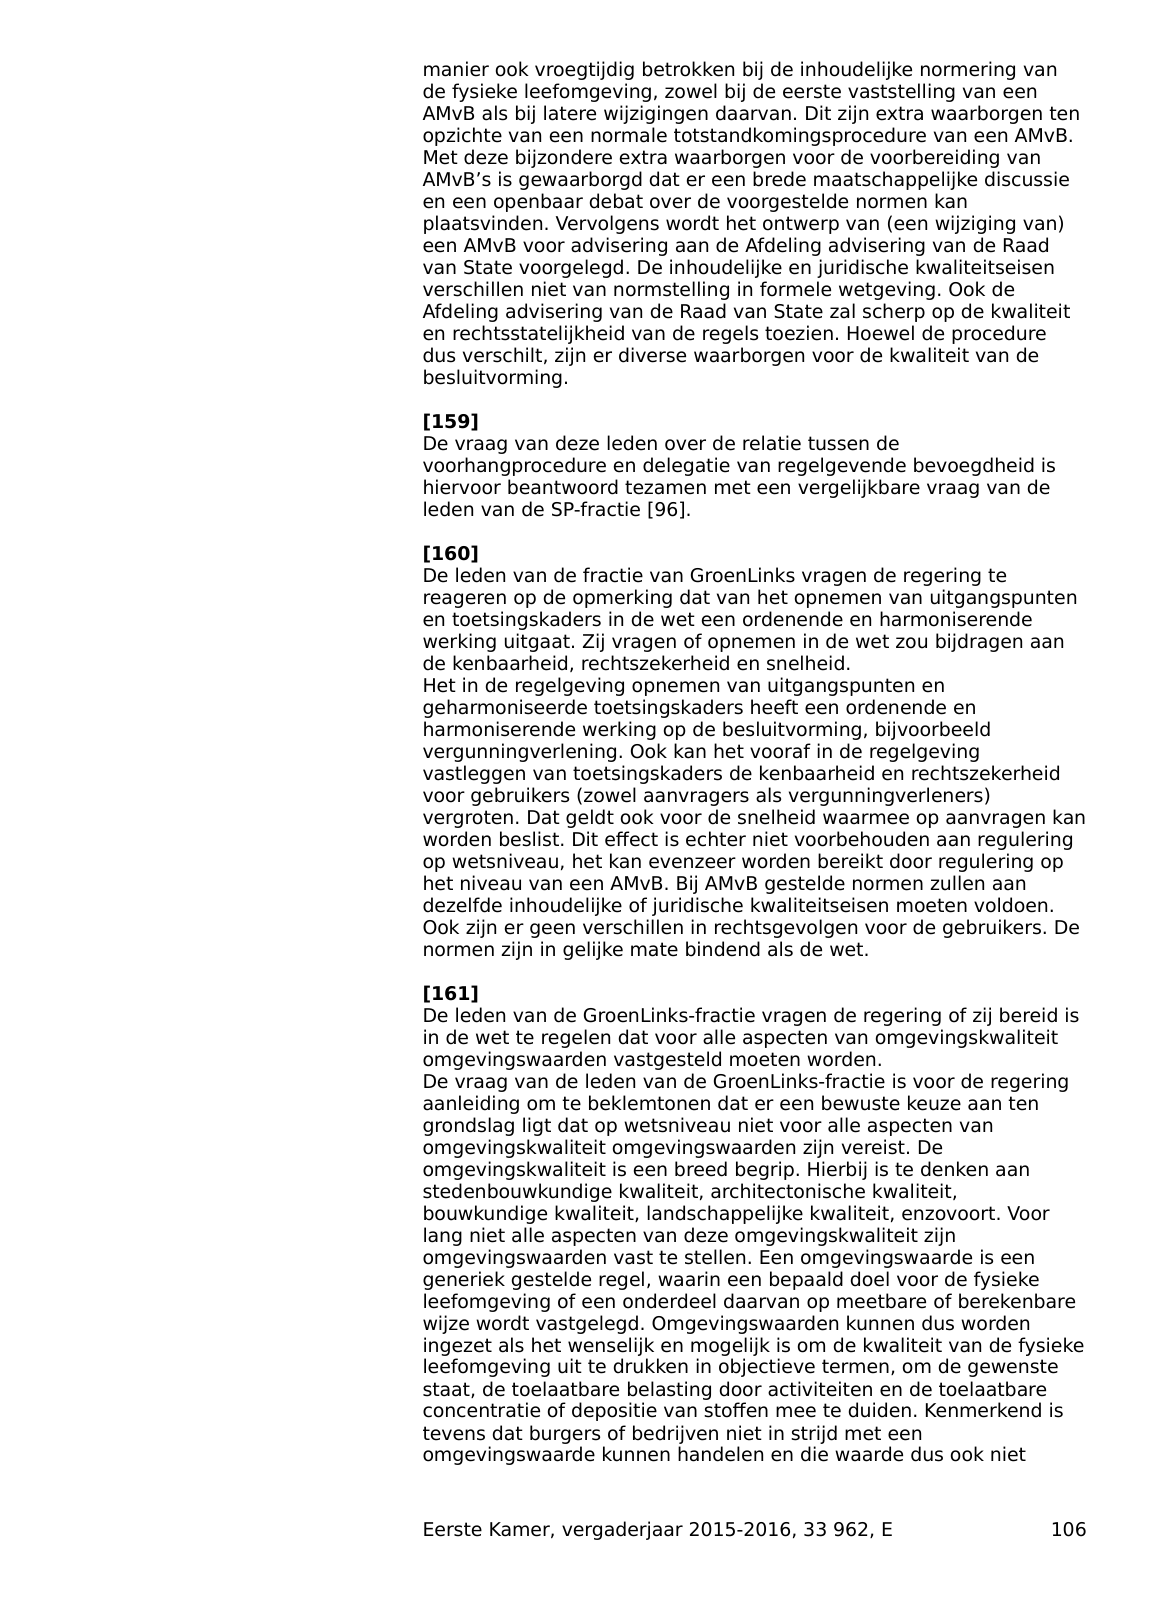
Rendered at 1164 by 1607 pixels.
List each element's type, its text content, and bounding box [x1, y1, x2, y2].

text [160] [422, 543, 1087, 565]
text Het in de regelgeving opnemen van uitgangspunten en geharmoniseerde toetsingskaders heeft een ordenende en harmoniserende werking op de besluitvorming, bijvoorbeeld vergunningverlening. Ook kan het vooraf in de regelgeving vastleggen van toetsingskaders de kenbaarheid en rechtszekerheid voor gebruikers (zowel aanvragers als vergunningverleners) vergroten. Dat geldt ook voor de snelheid waarmee op aanvragen kan worden beslist. Dit effect is echter niet voorbehouden aan regulering op wetsniveau, het kan evenzeer worden bereikt door regulering op het niveau van een AMvB. Bij AMvB gestelde normen zullen aan dezelfde inhoudelijke of juridische kwaliteitseisen moeten voldoen. Ook zijn er geen verschillen in rechtsgevolgen voor de gebruikers. De normen zijn in gelijke mate bindend als de wet. [422, 675, 1087, 961]
text [161] [422, 983, 1087, 1005]
text manier ook vroegtijdig betrokken bij de inhoudelijke normering van de fysieke leefomgeving, zowel bij de eerste vaststelling van een AMvB als bij latere wijzigingen daarvan. Dit zijn extra waarborgen ten opzichte van een normale totstandkomingsprocedure van een AMvB. Met deze bijzondere extra waarborgen voor de voorbereiding van AMvB’s is gewaarborgd dat er een brede maatschappelijke discussie en een openbaar debat over de voorgestelde normen kan plaatsvinden. Vervolgens wordt het ontwerp van (een wijziging van) een AMvB voor advisering aan de Afdeling advisering van de Raad van State voorgelegd. De inhoudelijke en juridische kwaliteitseisen verschillen niet van normstelling in formele wetgeving. Ook de Afdeling advisering van de Raad van State zal scherp op de kwaliteit en rechtsstatelijkheid van de regels toezien. Hoewel de procedure dus verschilt, zijn er diverse waarborgen voor de kwaliteit van de besluitvorming. [422, 59, 1087, 389]
text De vraag van deze leden over de relatie tussen de voorhangprocedure en delegatie van regelgevende bevoegdheid is hiervoor beantwoord tezamen met een vergelijkbare vraag van de leden van de SP-fractie [96]. [422, 433, 1087, 521]
text [159] [422, 411, 1087, 433]
text De leden van de fractie van GroenLinks vragen de regering te reageren op de opmerking dat van het opnemen van uitgangspunten en toetsingskaders in de wet een ordenende en harmoniserende werking uitgaat. Zij vragen of opnemen in de wet zou bijdragen aan de kenbaarheid, rechtszekerheid en snelheid. [422, 565, 1087, 675]
text De leden van de GroenLinks-fractie vragen de regering of zij bereid is in de wet te regelen dat voor alle aspecten van omgevingskwaliteit omgevingswaarden vastgesteld moeten worden. [422, 1005, 1087, 1071]
text De vraag van de leden van de GroenLinks-fractie is voor de regering aanleiding om te beklemtonen dat er een bewuste keuze aan ten grondslag ligt dat op wetsniveau niet voor alle aspecten van omgevingskwaliteit omgevingswaarden zijn vereist. De omgevingskwaliteit is een breed begrip. Hierbij is te denken aan stedenbouwkundige kwaliteit, architectonische kwaliteit, bouwkundige kwaliteit, landschappelijke kwaliteit, enzovoort. Voor lang niet alle aspecten van deze omgevingskwaliteit zijn omgevingswaarden vast te stellen. Een omgevingswaarde is een generiek gestelde regel, waarin een bepaald doel voor de fysieke leefomgeving of een onderdeel daarvan op meetbare of berekenbare wijze wordt vastgelegd. Omgevingswaarden kunnen dus worden ingezet als het wenselijk en mogelijk is om de kwaliteit van de fysieke leefomgeving uit te drukken in objectieve termen, om de gewenste staat, de toelaatbare belasting door activiteiten en de toelaatbare concentratie of depositie van stoffen mee te duiden. Kenmerkend is tevens dat burgers of bedrijven niet in strijd met een omgevingswaarde kunnen handelen en die waarde dus ook niet [422, 1071, 1087, 1466]
